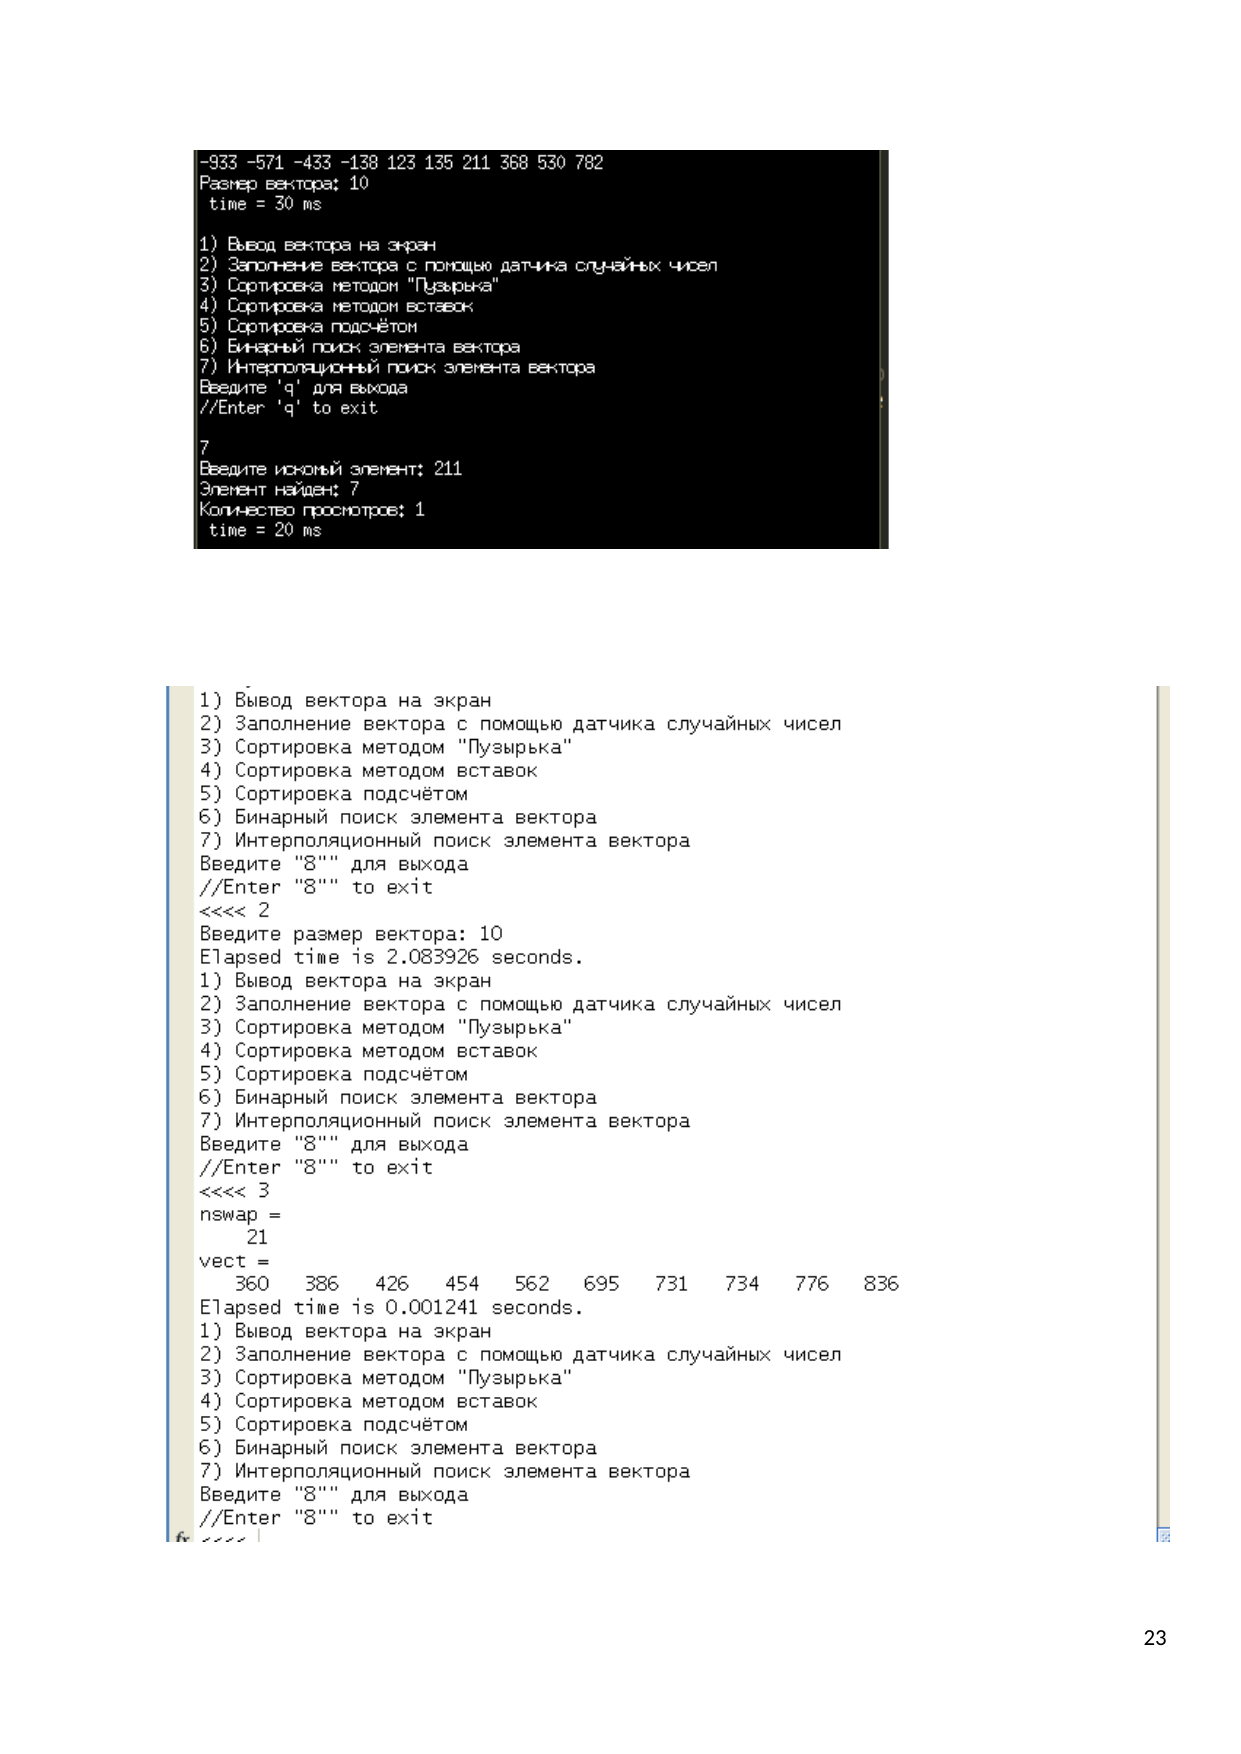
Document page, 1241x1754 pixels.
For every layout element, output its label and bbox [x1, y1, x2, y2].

picture [193, 150, 889, 549]
picture [165, 686, 1170, 1542]
